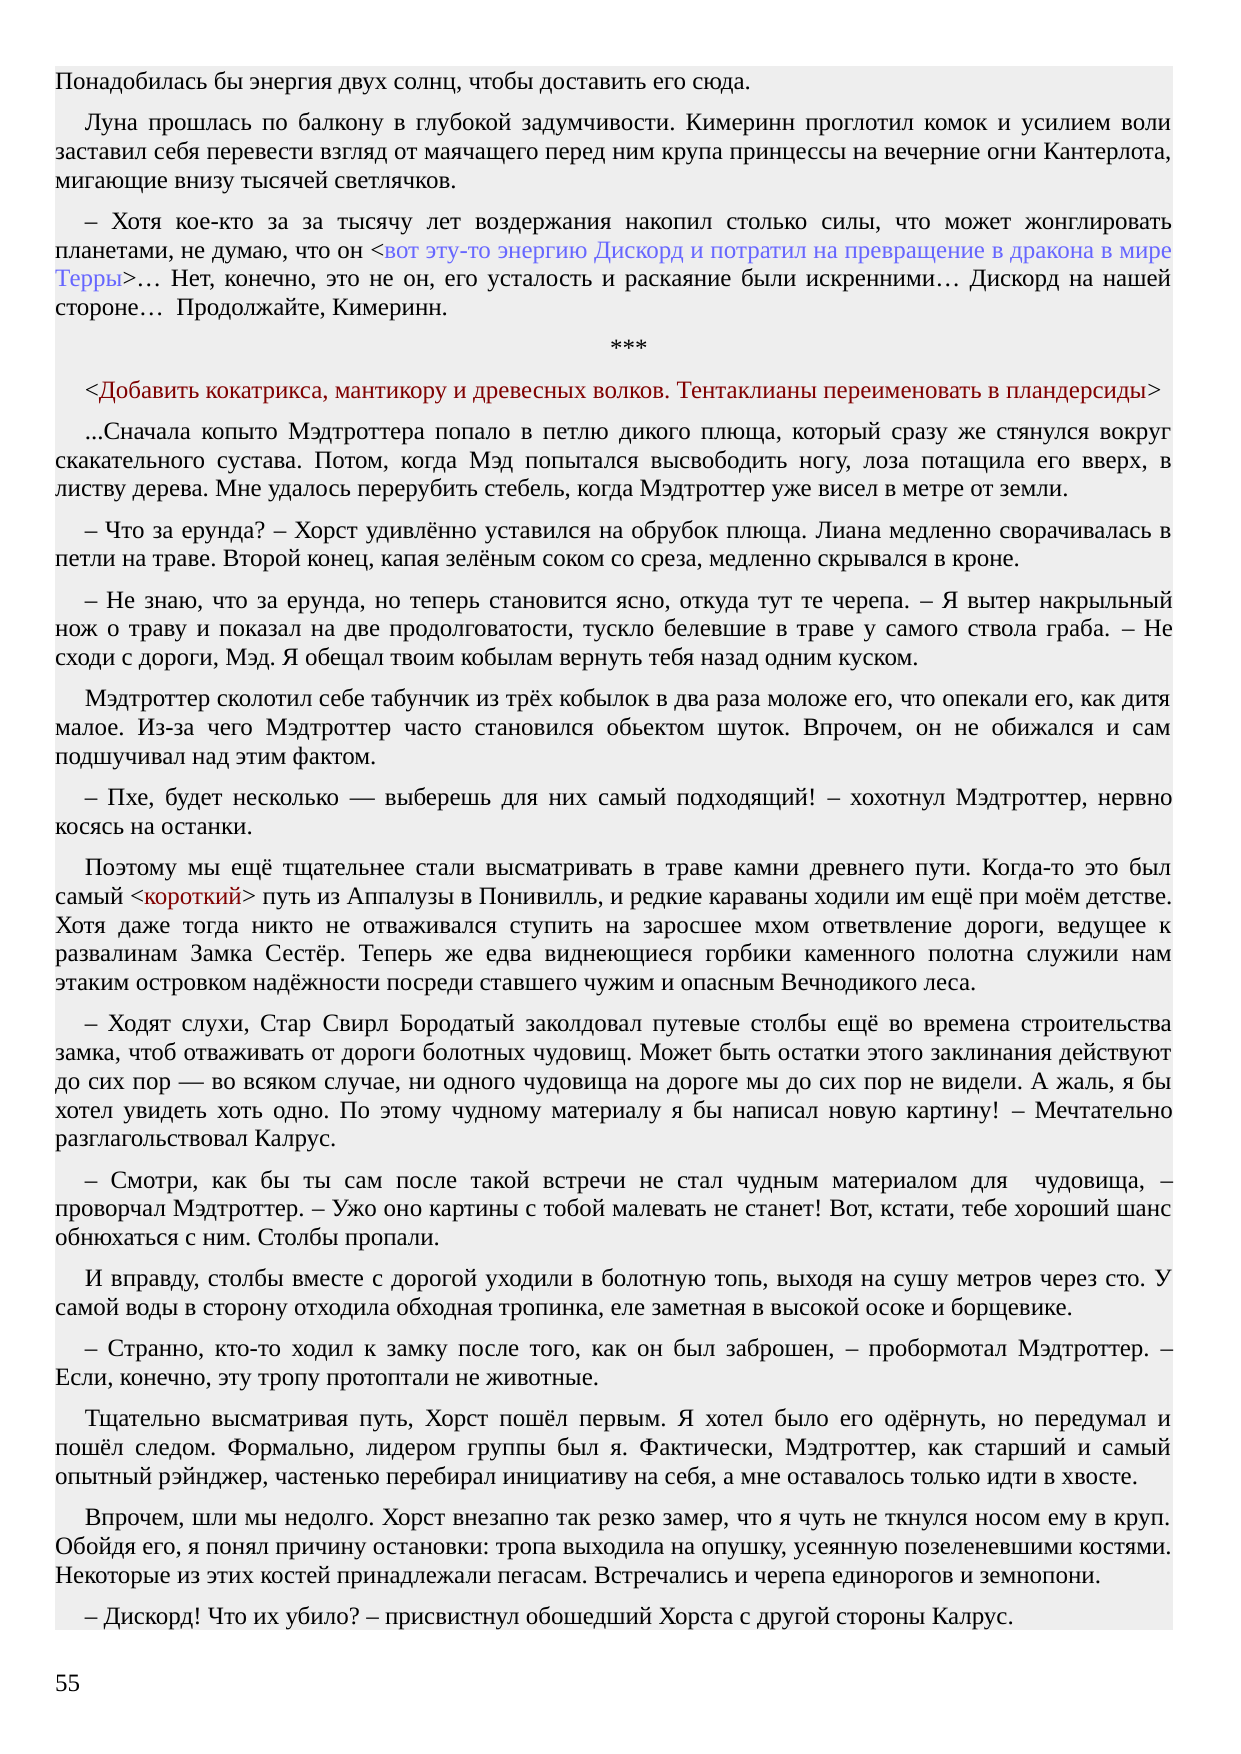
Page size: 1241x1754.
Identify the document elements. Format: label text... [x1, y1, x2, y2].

text – Ходят слухи, Стар Cвирл Бородатый заколдовал путевые столбы ещё во времена строительства замка, чтоб отваживать от дороги болотных чудовищ. Может быть остатки этого заклинания действуют до сих пор — во всяком случае, ни одного чудовища на дороге мы до сих пор не видели. А жаль, я бы хотел увидеть хоть одно. По этому чудному материалу я бы написал новую картину! – Мечтательно разглагольствовал Калрус. [55, 1008, 1173, 1152]
text – Не знаю, что за ерунда, но теперь становится ясно, откуда тут те черепа. – Я вытер накрыльный нож о траву и показал на две продолговатости, тускло белевшие в траве у самого ствола граба. – Не сходи с дороги, Мэд. Я обещал твоим кобылам вернуть тебя назад одним куском. [55, 585, 1173, 671]
text *** [55, 333, 1173, 362]
text Понадобилась бы энергия двух солнц, чтобы доставить его сюда. [55, 66, 1173, 95]
text – Странно, кто-то ходил к замку после того, как он был заброшен, – пробормотал Мэдтроттер. – Если, конечно, эту тропу протоптали не животные. [55, 1333, 1173, 1391]
text – Пхе, будет несколько — выберешь для них самый подходящий! – хохотнул Мэдтроттер, нервно косясь на останки. [55, 782, 1173, 840]
text ...Сначала копыто Мэдтроттера попало в петлю дикого плюща, который сразу же стянулся вокруг скакательного сустава. Потом, когда Мэд попытался высвободить ногу, лоза потащила его вверх, в листву дерева. Мне удалось перерубить стебель, когда Мэдтроттер уже висел в метре от земли. [55, 416, 1173, 502]
text – Смотри, как бы ты сам после такой встречи не стал чудным материалом для чудовища, – проворчал Мэдтроттер. – Ужо оно картины с тобой малевать не станет! Вот, кстати, тебе хороший шанс обнюхаться с ним. Столбы пропали. [55, 1165, 1173, 1251]
text – Что за ерунда? – Хорст удивлённо уставился на обрубок плюща. Лиана медленно сворачивалась в петли на траве. Второй конец, капая зелёным соком со среза, медленно скрывался в кроне. [55, 515, 1173, 572]
text – Хотя кое-кто за за тысячу лет воздержания накопил столько силы, что может жонглировать планетами, не думаю, что он <вот эту-то энергию Дискорд и потратил на превращение в дракона в мире Терры>… Нет, конечно, это не он, его усталость и раскаяние были искренними… Дискорд на нашей стороне… Продолжайте, Кимеринн. [55, 206, 1173, 321]
text Луна прошлась по балкону в глубокой задумчивости. Кимеринн проглотил комок и усилием воли заставил себя перевести взгляд от маячащего перед ним крупа принцессы на вечерние огни Кантерлота, мигающие внизу тысячей светлячков. [55, 107, 1173, 193]
text И вправду, столбы вместе с дорогой уходили в болотную топь, выходя на сушу метров через сто. У самой воды в сторону отходила обходная тропинка, еле заметная в высокой осоке и борщевике. [55, 1263, 1173, 1321]
text Мэдтроттер сколотил себе табунчик из трёх кобылок в два раза моложе его, что опекали его, как дитя малое. Из-за чего Мэдтроттер часто становился обьектом шуток. Впрочем, он не обижался и сам подшучивал над этим фактом. [55, 683, 1173, 770]
text <Добавить кокатрикса, мантикору и древесных волков. Тентаклианы переименовать в пландерсиды> [55, 375, 1173, 403]
text – Дискорд! Что их убило? – присвистнул обошедший Хорста с другой стороны Калрус. [55, 1601, 1173, 1630]
text Впрочем, шли мы недолго. Хорст внезапно так резко замер, что я чуть не ткнулся носом ему в круп. Обойдя его, я понял причину остановки: тропа выходила на опушку, усеянную позеленевшими костями. Некоторые из этих костей принадлежали пегасам. Встречались и черепа единорогов и земнопони. [55, 1502, 1173, 1588]
text Тщательно высматривая путь, Хорст пошёл первым. Я хотел было его одёрнуть, но передумал и пошёл следом. Формально, лидером группы был я. Фактически, Мэдтроттер, как старший и самый опытный рэйнджер, частенько перебирал инициативу на себя, а мне оставалось только идти в хвосте. [55, 1403, 1173, 1490]
text Поэтому мы ещё тщательнее стали высматривать в траве камни древнего пути. Когда-то это был самый <короткий> путь из Аппалузы в Понивилль, и редкие караваны ходили им ещё при моём детстве. Хотя даже тогда никто не отваживался ступить на заросшее мхом ответвление дороги, ведущее к развалинам Замка Сестёр. Теперь же едва виднеющиеся горбики каменного полотна служили нам этаким островком надёжности посреди ставшего чужим и опасным Вечнодикого леса. [55, 852, 1173, 996]
